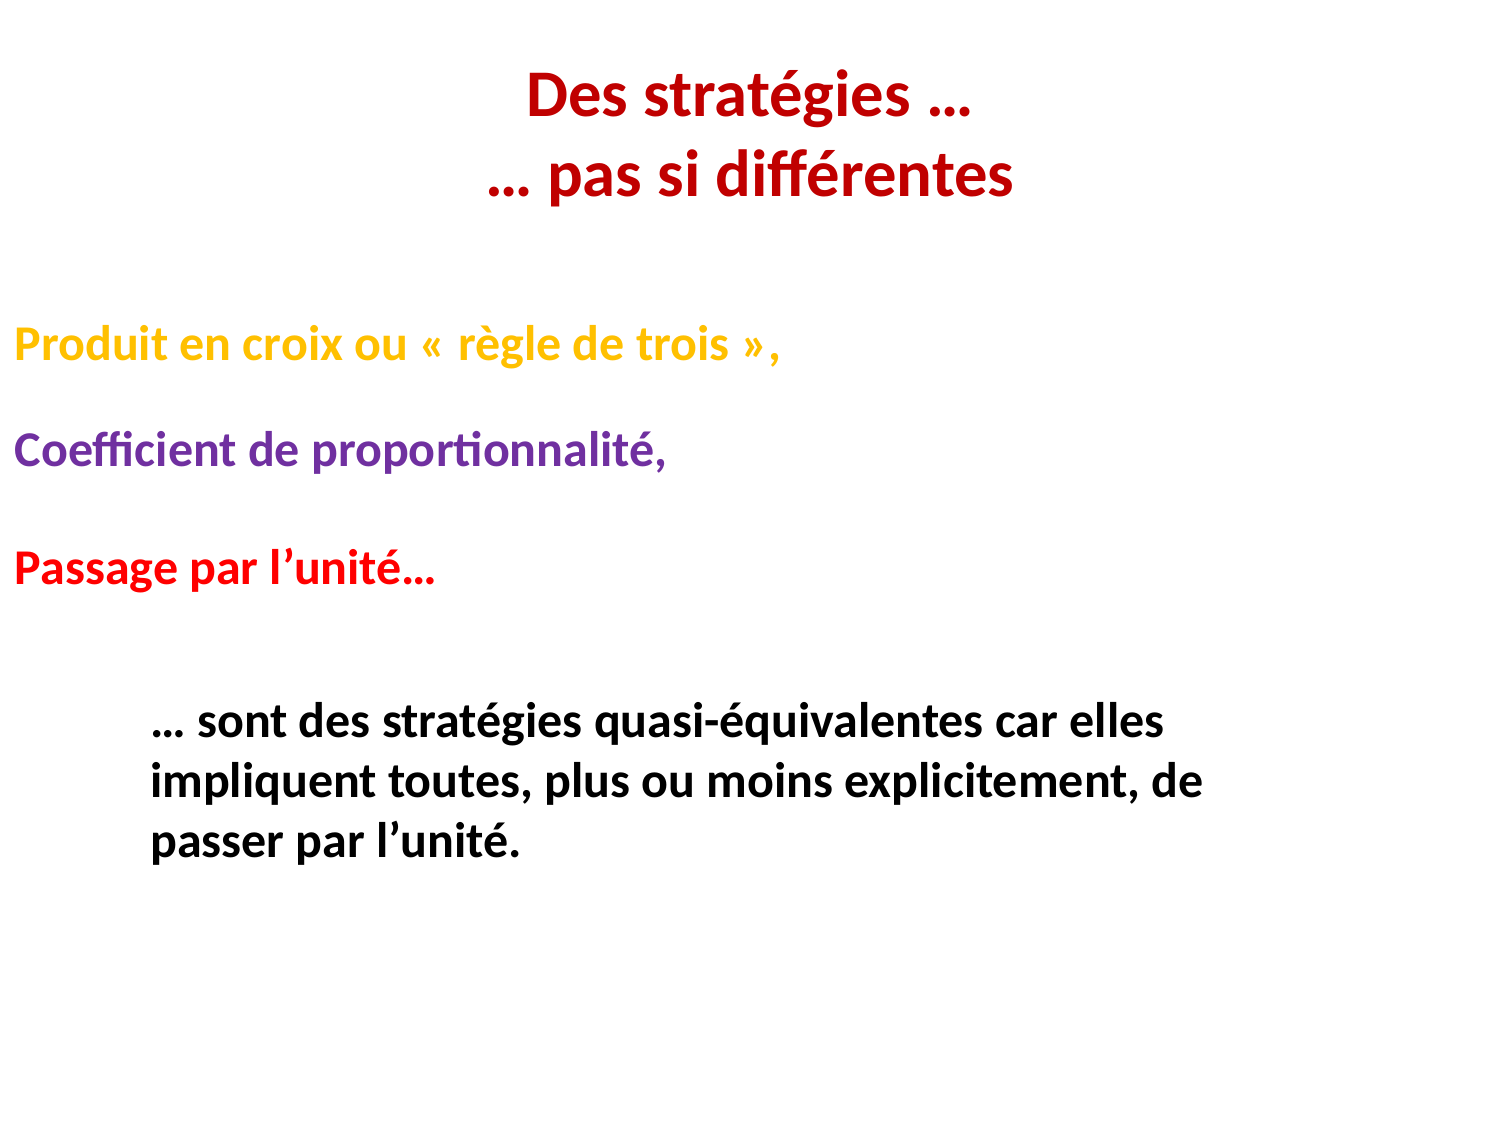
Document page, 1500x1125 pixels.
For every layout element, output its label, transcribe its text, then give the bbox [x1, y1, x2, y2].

text_box Passage par l’unité… [0, 527, 514, 602]
text_box Produit en croix ou « règle de trois », [0, 302, 868, 378]
text_box … sont des stratégies quasi-équivalentes car elles impliquent toutes, plus ou moins explicitement, de passer par l’unité. [135, 680, 1329, 876]
text_box Coefficient de proportionnalité, [0, 408, 774, 484]
text_box Des stratégies … … pas si différentes [41, 42, 1459, 218]
